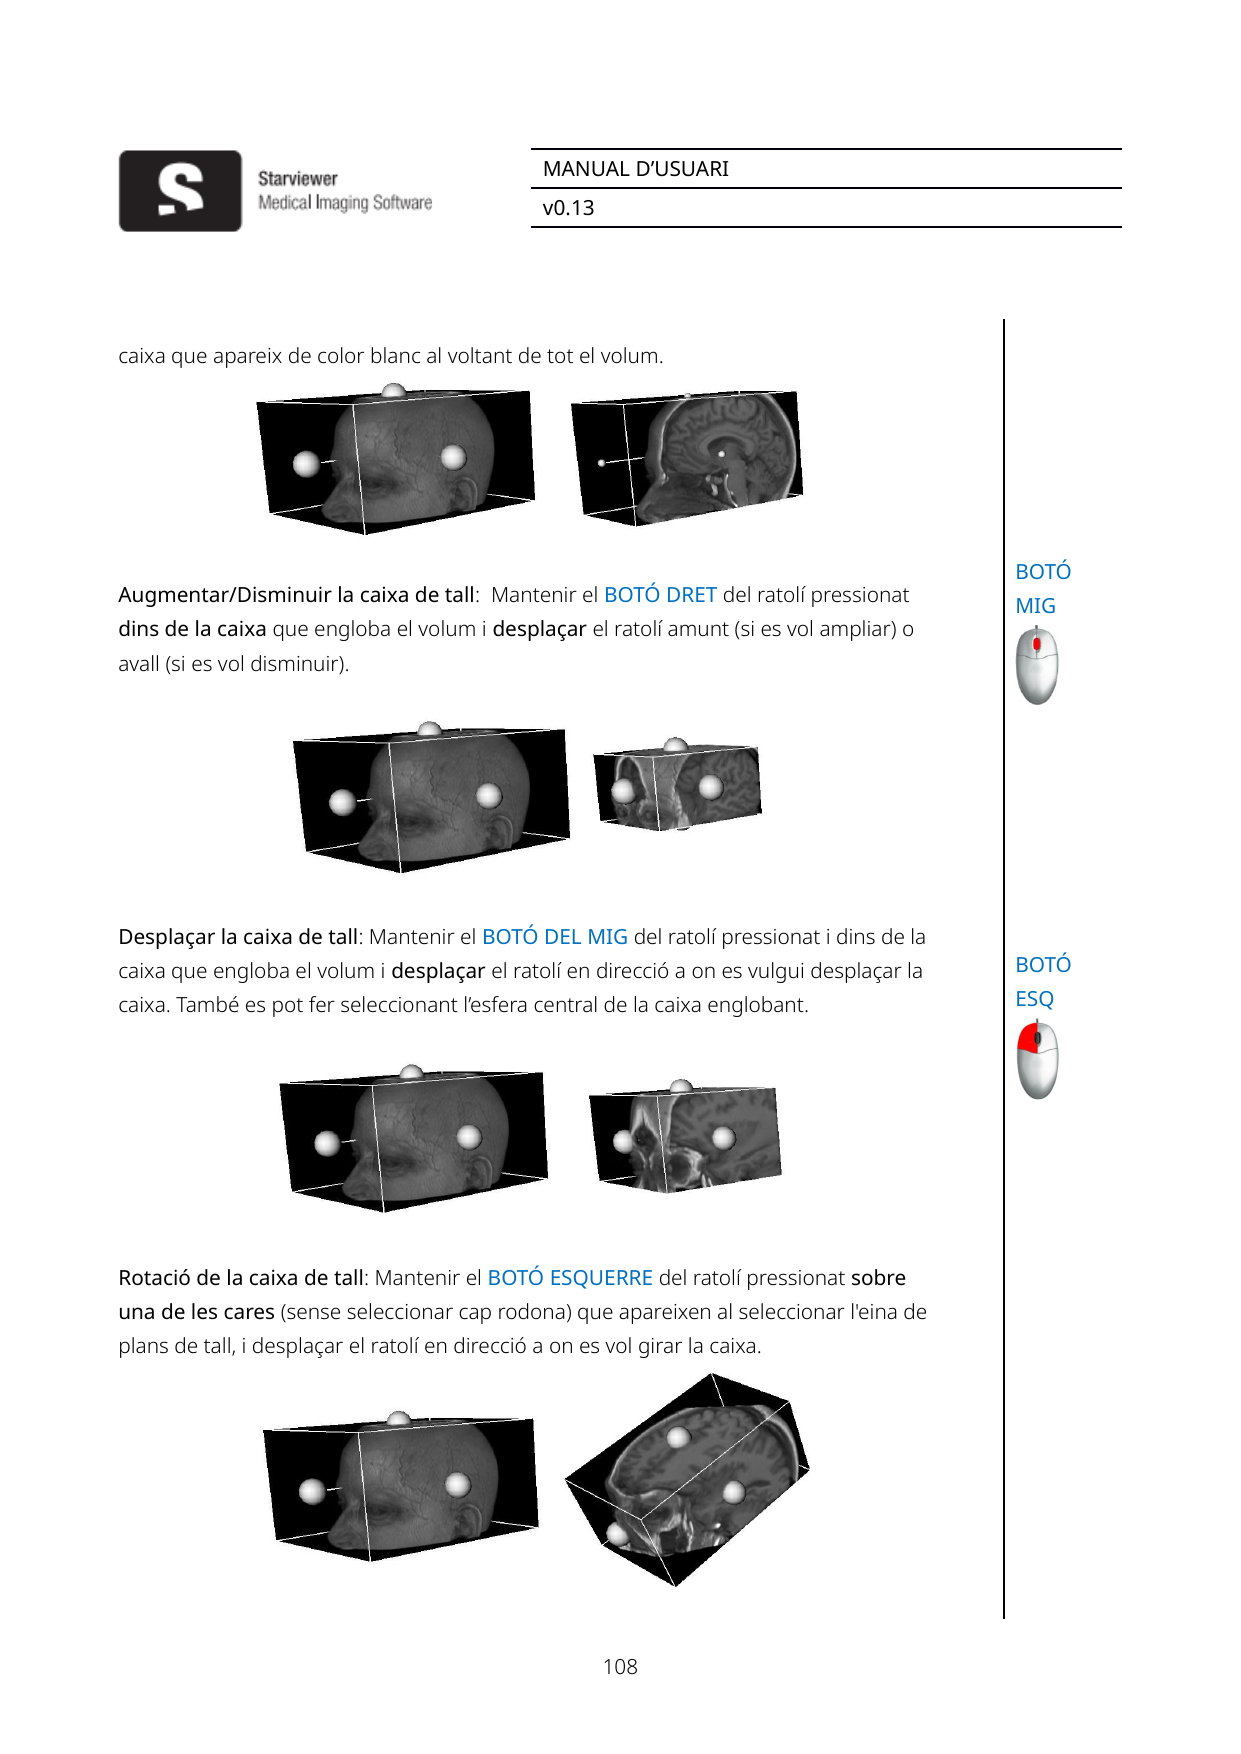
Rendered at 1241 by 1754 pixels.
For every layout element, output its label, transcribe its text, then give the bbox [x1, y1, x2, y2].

text Augmentar/Disminuir la caixa de tall: Mantenir el botó dret del ratolí pressionat dins de la caixa que engloba el volum i desplaçar el ratolí amunt (si es vol ampliar) o avall (si es vol disminuir). [118, 581, 1003, 677]
picture [270, 1058, 796, 1224]
picture [1015, 1018, 1060, 1100]
picture [1015, 625, 1061, 706]
text Desplaçar la caixa de tall: Mantenir el botó del mig del ratolí pressionat i dins de la caixa que engloba el volum i desplaçar el ratolí en direcció a on es vulgui desplaçar la caixa. També es pot fer seleccionant l’esfera central de la caixa englobant. [118, 922, 1003, 1018]
text Rotació de la caixa de tall: Mantenir el botó esquerre del ratolí pressionat sobre una de les cares (sense seleccionar cap rodona) que apareixen al seleccionar l'eina de plans de tall, i desplaçar el ratolí en direcció a on es vol girar la caixa. [118, 1263, 1003, 1359]
picture [245, 1365, 820, 1603]
picture [247, 375, 819, 541]
picture [287, 716, 779, 882]
text caixa que apareix de color blanc al voltant de tot el volum. [118, 341, 1003, 370]
table_header Botó MIG Botó ESQ [1005, 319, 1122, 1618]
